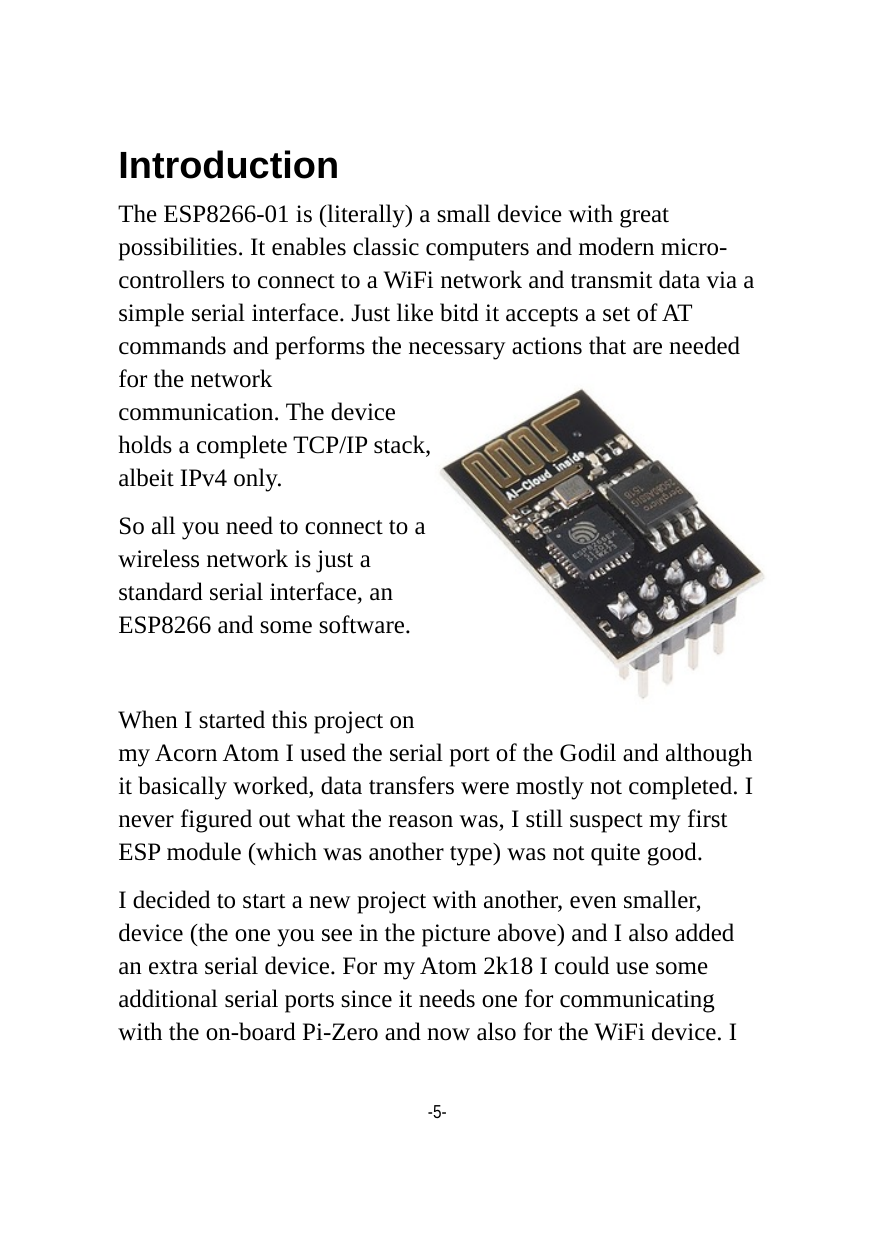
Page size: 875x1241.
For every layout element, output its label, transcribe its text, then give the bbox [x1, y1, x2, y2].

text When I started this project on my Acorn Atom I used the serial port of the Godil and although it basically worked, data transfers were mostly not completed. I never figured out what the reason was, I still suspect my first ESP module (which was another type) was not quite good. [118, 705, 756, 866]
text The ESP8266-01 is (literally) a small device with great possibilities. It enables classic computers and modern micro-controllers to connect to a WiFi network and transmit data via a simple serial interface. Just like bitd it accepts a set of AT commands and performs the necessary actions that are needed for the network communication. The device holds a complete TCP/IP stack, albeit IPv4 only. [118, 199, 756, 492]
picture [434, 374, 772, 712]
text I decided to start a new project with another, even smaller, device (the one you see in the picture above) and I also added an extra serial device. For my Atom 2k18 I could use some additional serial ports since it needs one for communicating with the on-board Pi-Zero and now also for the WiFi device. I [118, 885, 756, 1046]
subtitle Introduction [118, 143, 756, 187]
text So all you need to connect to a wireless network is just a standard serial interface, an ESP8266 and some software. [118, 511, 434, 639]
